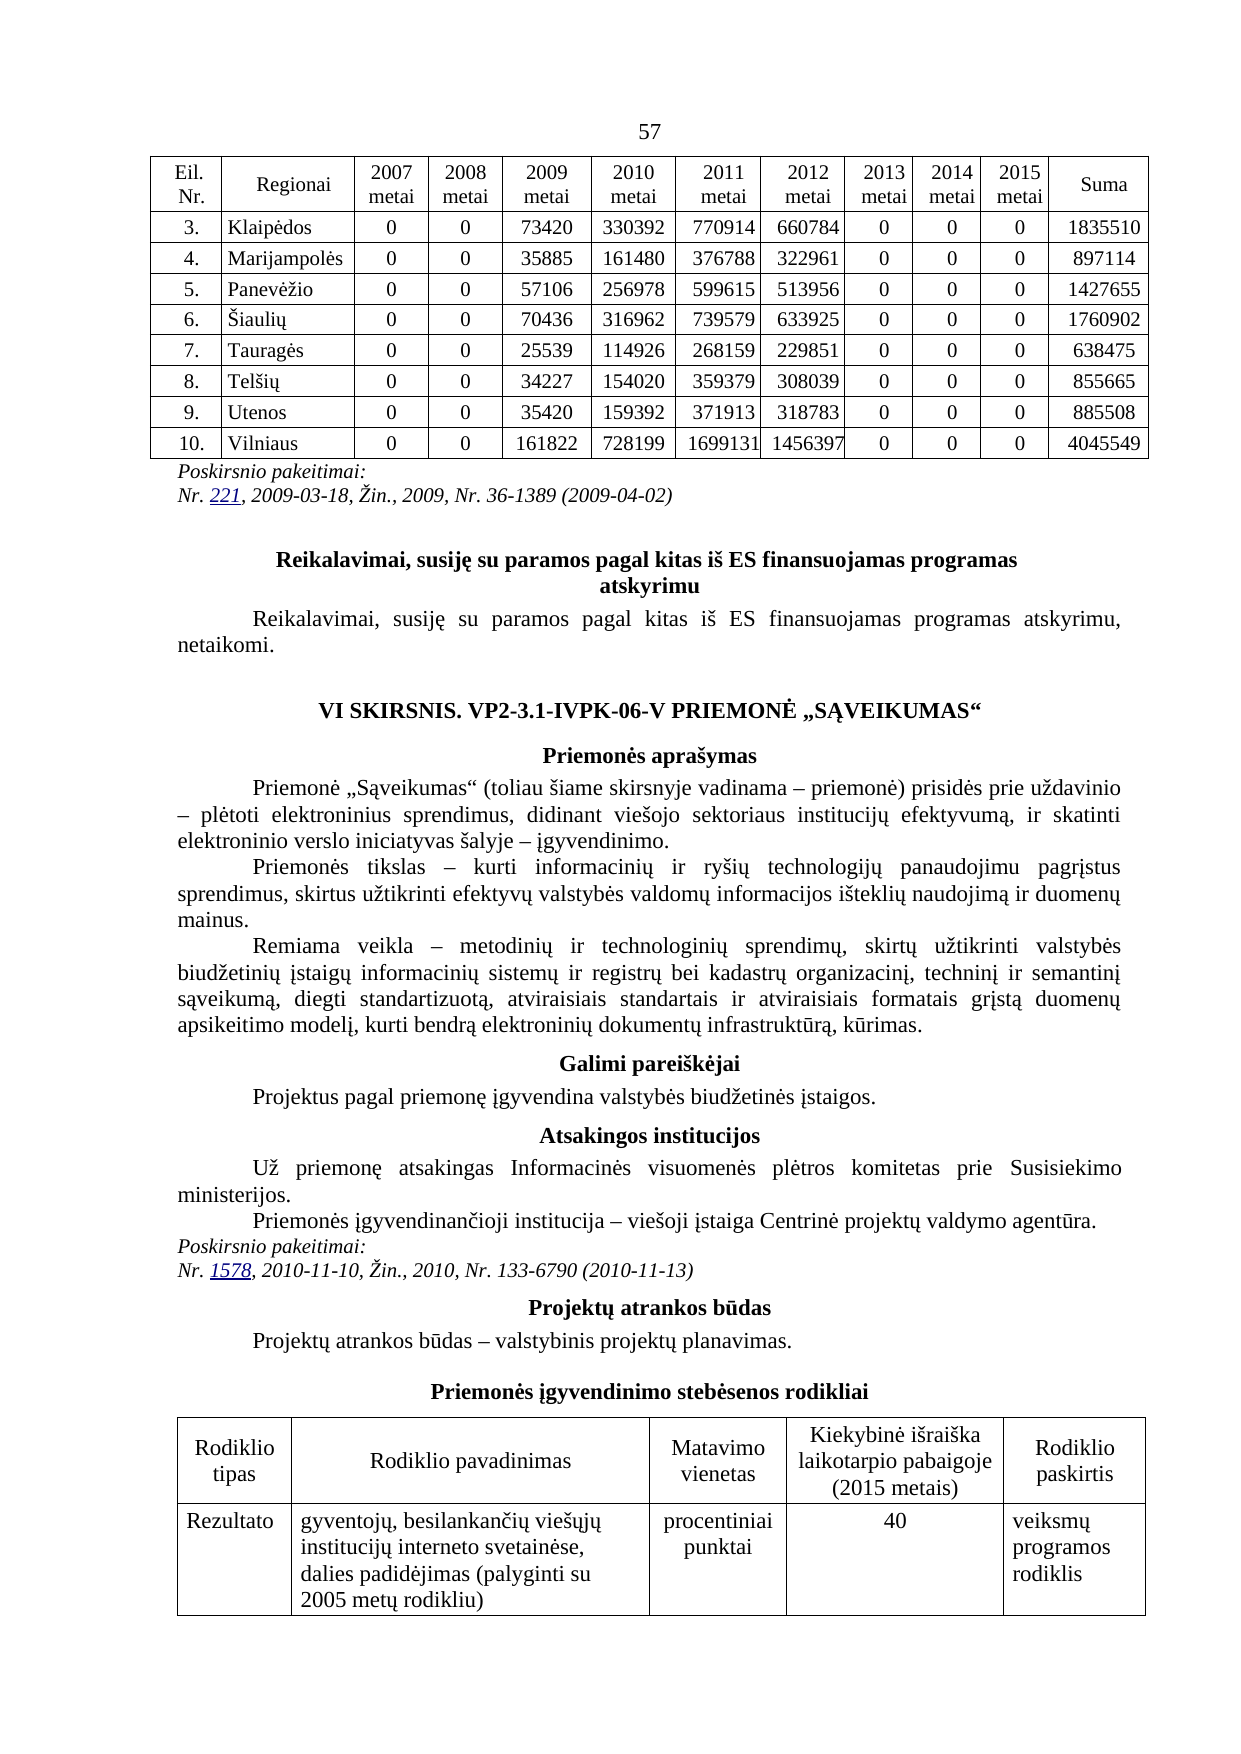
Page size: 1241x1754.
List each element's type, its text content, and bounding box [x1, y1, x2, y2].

table_cell 0 [355, 335, 428, 365]
table_cell 1456397 [761, 428, 844, 458]
table_cell 0 [355, 428, 428, 458]
text Projektų atrankos būdas [177, 1294, 1122, 1321]
table_cell 40 [787, 1504, 1003, 1615]
table_header Regionai [222, 157, 354, 211]
table_cell 0 [845, 274, 912, 303]
table_cell 0 [845, 212, 912, 242]
table_cell 4045549 [1049, 428, 1148, 458]
table_header Suma [1049, 157, 1148, 211]
table_header 2011 metai [676, 157, 760, 211]
table_cell 0 [981, 335, 1048, 365]
table_cell 0 [429, 274, 502, 303]
table_cell 638475 [1049, 335, 1148, 365]
text Projektus pagal priemonę įgyvendina valstybės biudžetinės įstaigos. [177, 1083, 1122, 1109]
table_header Rodiklio paskirtis [1004, 1418, 1145, 1503]
table_cell 0 [429, 243, 502, 272]
table_cell 897114 [1049, 243, 1148, 272]
table_cell 229851 [761, 335, 844, 365]
text Projektų atrankos būdas – valstybinis projektų planavimas. [177, 1327, 1122, 1353]
table_cell 0 [355, 305, 428, 334]
text Remiama veikla – metodinių ir technologinių sprendimų, skirtų užtikrinti valstybės biudžetinių įstaigų informacinių sistemų ir registrų bei kadastrų organizacinį, techninį ir semantinį sąveikumą, diegti standartizuotą, atviraisiais standartais ir atviraisiais formatais grįstą duomenų apsikeitimo modelį, kurti bendrą elektroninių dokumentų infrastruktūrą, kūrimas. [177, 932, 1122, 1038]
table_cell Klaipėdos [222, 212, 354, 242]
table_cell 308039 [761, 366, 844, 396]
table_cell 359379 [676, 366, 760, 396]
table_cell 0 [981, 243, 1048, 272]
table_cell 0 [913, 274, 980, 303]
table_cell 1760902 [1049, 305, 1148, 334]
table_cell 10. [151, 428, 221, 458]
table_cell 0 [981, 274, 1048, 303]
table_header 2012 metai [761, 157, 844, 211]
table_cell veiksmų programos rodiklis [1004, 1504, 1145, 1615]
table_cell 0 [913, 243, 980, 272]
table_cell 885508 [1049, 397, 1148, 427]
table_cell Tauragės [222, 335, 354, 365]
table_cell 7. [151, 335, 221, 365]
table_cell 0 [913, 428, 980, 458]
table_cell 161822 [503, 428, 591, 458]
table_cell 633925 [761, 305, 844, 334]
table_cell Vilniaus [222, 428, 354, 458]
text Reikalavimai, susiję su paramos pagal kitas iš ES finansuojamas programas atskyrimu [177, 520, 1122, 599]
table_cell 371913 [676, 397, 760, 427]
table_header 2015 metai [981, 157, 1048, 211]
table_header 2010 metai [592, 157, 675, 211]
table_cell 35885 [503, 243, 591, 272]
table_cell 0 [981, 305, 1048, 334]
text Galimi pareiškėjai [177, 1050, 1122, 1077]
table_cell 330392 [592, 212, 675, 242]
text Priemonės įgyvendinimo stebėsenos rodikliai [177, 1378, 1122, 1404]
table_cell 739579 [676, 305, 760, 334]
table_cell Utenos [222, 397, 354, 427]
table_cell 728199 [592, 428, 675, 458]
table_cell 268159 [676, 335, 760, 365]
table_cell 0 [913, 397, 980, 427]
text Priemonės aprašymas [177, 742, 1122, 768]
table_cell 0 [845, 335, 912, 365]
table_cell 161480 [592, 243, 675, 272]
table_cell 0 [429, 428, 502, 458]
table_header Rodiklio tipas [178, 1418, 291, 1503]
table_cell 0 [913, 305, 980, 334]
table_cell 5. [151, 274, 221, 303]
table_cell 154020 [592, 366, 675, 396]
table_header 2014 metai [913, 157, 980, 211]
text Poskirsnio pakeitimai: [177, 459, 1122, 483]
table_cell 256978 [592, 274, 675, 303]
table_cell 4. [151, 243, 221, 272]
table_cell 0 [845, 366, 912, 396]
table_cell 3. [151, 212, 221, 242]
table_cell Rezultato [178, 1504, 291, 1615]
table_cell 73420 [503, 212, 591, 242]
text Priemonės tikslas – kurti informacinių ir ryšių technologijų panaudojimu pagrįstus sprendimus, skirtus užtikrinti efektyvų valstybės valdomų informacijos išteklių naudojimą ir duomenų mainus. [177, 853, 1122, 932]
table_cell 0 [913, 335, 980, 365]
table_cell 0 [913, 366, 980, 396]
table_cell 9. [151, 397, 221, 427]
table_cell 70436 [503, 305, 591, 334]
table_cell 1699131 [676, 428, 760, 458]
table_cell 0 [845, 243, 912, 272]
table_header Rodiklio pavadinimas [292, 1418, 649, 1503]
table_cell 159392 [592, 397, 675, 427]
table_cell Marijampolės [222, 243, 354, 272]
table_cell 8. [151, 366, 221, 396]
table_cell 0 [429, 397, 502, 427]
table_cell 0 [355, 366, 428, 396]
subtitle VI SKIRSNIS. VP2-3.1-IVPK-06-V PRIEMONĖ „SĄVEIKUMAS“ [177, 697, 1122, 723]
table_cell 0 [429, 212, 502, 242]
text Poskirsnio pakeitimai: [177, 1233, 1122, 1258]
table_cell 0 [355, 274, 428, 303]
table_header Kiekybinė išraiška laikotarpio pabaigoje (2015 metais) [787, 1418, 1003, 1503]
table_cell 114926 [592, 335, 675, 365]
table_cell 0 [981, 212, 1048, 242]
text Priemonė „Sąveikumas“ (toliau šiame skirsnyje vadinama – priemonė) prisidės prie uždavinio – plėtoti elektroninius sprendimus, didinant viešojo sektoriaus institucijų efektyvumą, ir skatinti elektroninio verslo iniciatyvas šalyje – įgyvendinimo. [177, 774, 1122, 853]
text Atsakingos institucijos [177, 1122, 1122, 1148]
text Už priemonę atsakingas Informacinės visuomenės plėtros komitetas prie Susisiekimo ministerijos. [177, 1154, 1122, 1207]
table_cell 322961 [761, 243, 844, 272]
table_cell 25539 [503, 335, 591, 365]
table_cell 1427655 [1049, 274, 1148, 303]
table_cell gyventojų, besilankančių viešųjų institucijų interneto svetainėse, dalies padidėjimas (palyginti su 2005 metų rodikliu) [292, 1504, 649, 1615]
table_cell Panevėžio [222, 274, 354, 303]
table_cell procentiniai punktai [650, 1504, 786, 1615]
table_cell 0 [913, 212, 980, 242]
table_cell 57106 [503, 274, 591, 303]
table_cell 0 [845, 428, 912, 458]
text Reikalavimai, susiję su paramos pagal kitas iš ES finansuojamas programas atskyrimu, netaikomi. [177, 605, 1122, 658]
table_cell 0 [429, 366, 502, 396]
table_cell 0 [355, 212, 428, 242]
table_cell 0 [981, 428, 1048, 458]
text Nr. 1578, 2010-11-10, Žin., 2010, Nr. 133-6790 (2010-11-13) [177, 1258, 1122, 1282]
table_cell Telšių [222, 366, 354, 396]
table_cell 316962 [592, 305, 675, 334]
table_cell 6. [151, 305, 221, 334]
table_header 2007 metai [355, 157, 428, 211]
table_cell 0 [981, 366, 1048, 396]
table_header 2008 metai [429, 157, 502, 211]
table_cell 0 [845, 305, 912, 334]
table_cell Šiaulių [222, 305, 354, 334]
table_cell 0 [355, 243, 428, 272]
table_cell 855665 [1049, 366, 1148, 396]
text Priemonės įgyvendinančioji institucija – viešoji įstaiga Centrinė projektų valdymo agentūra. [177, 1207, 1122, 1233]
table_cell 35420 [503, 397, 591, 427]
table_cell 0 [845, 397, 912, 427]
table_header 2009 metai [503, 157, 591, 211]
table_cell 1835510 [1049, 212, 1148, 242]
table_cell 770914 [676, 212, 760, 242]
table_cell 0 [355, 397, 428, 427]
table_cell 0 [429, 335, 502, 365]
table_cell 513956 [761, 274, 844, 303]
table_header Eil. Nr. [151, 157, 221, 211]
table_header Matavimo vienetas [650, 1418, 786, 1503]
table_cell 660784 [761, 212, 844, 242]
table_cell 599615 [676, 274, 760, 303]
table_cell 0 [429, 305, 502, 334]
table_cell 318783 [761, 397, 844, 427]
text Nr. 221, 2009-03-18, Žin., 2009, Nr. 36-1389 (2009-04-02) [177, 483, 1122, 507]
table_cell 376788 [676, 243, 760, 272]
table_header 2013 metai [845, 157, 912, 211]
table_cell 0 [981, 397, 1048, 427]
table_cell 34227 [503, 366, 591, 396]
